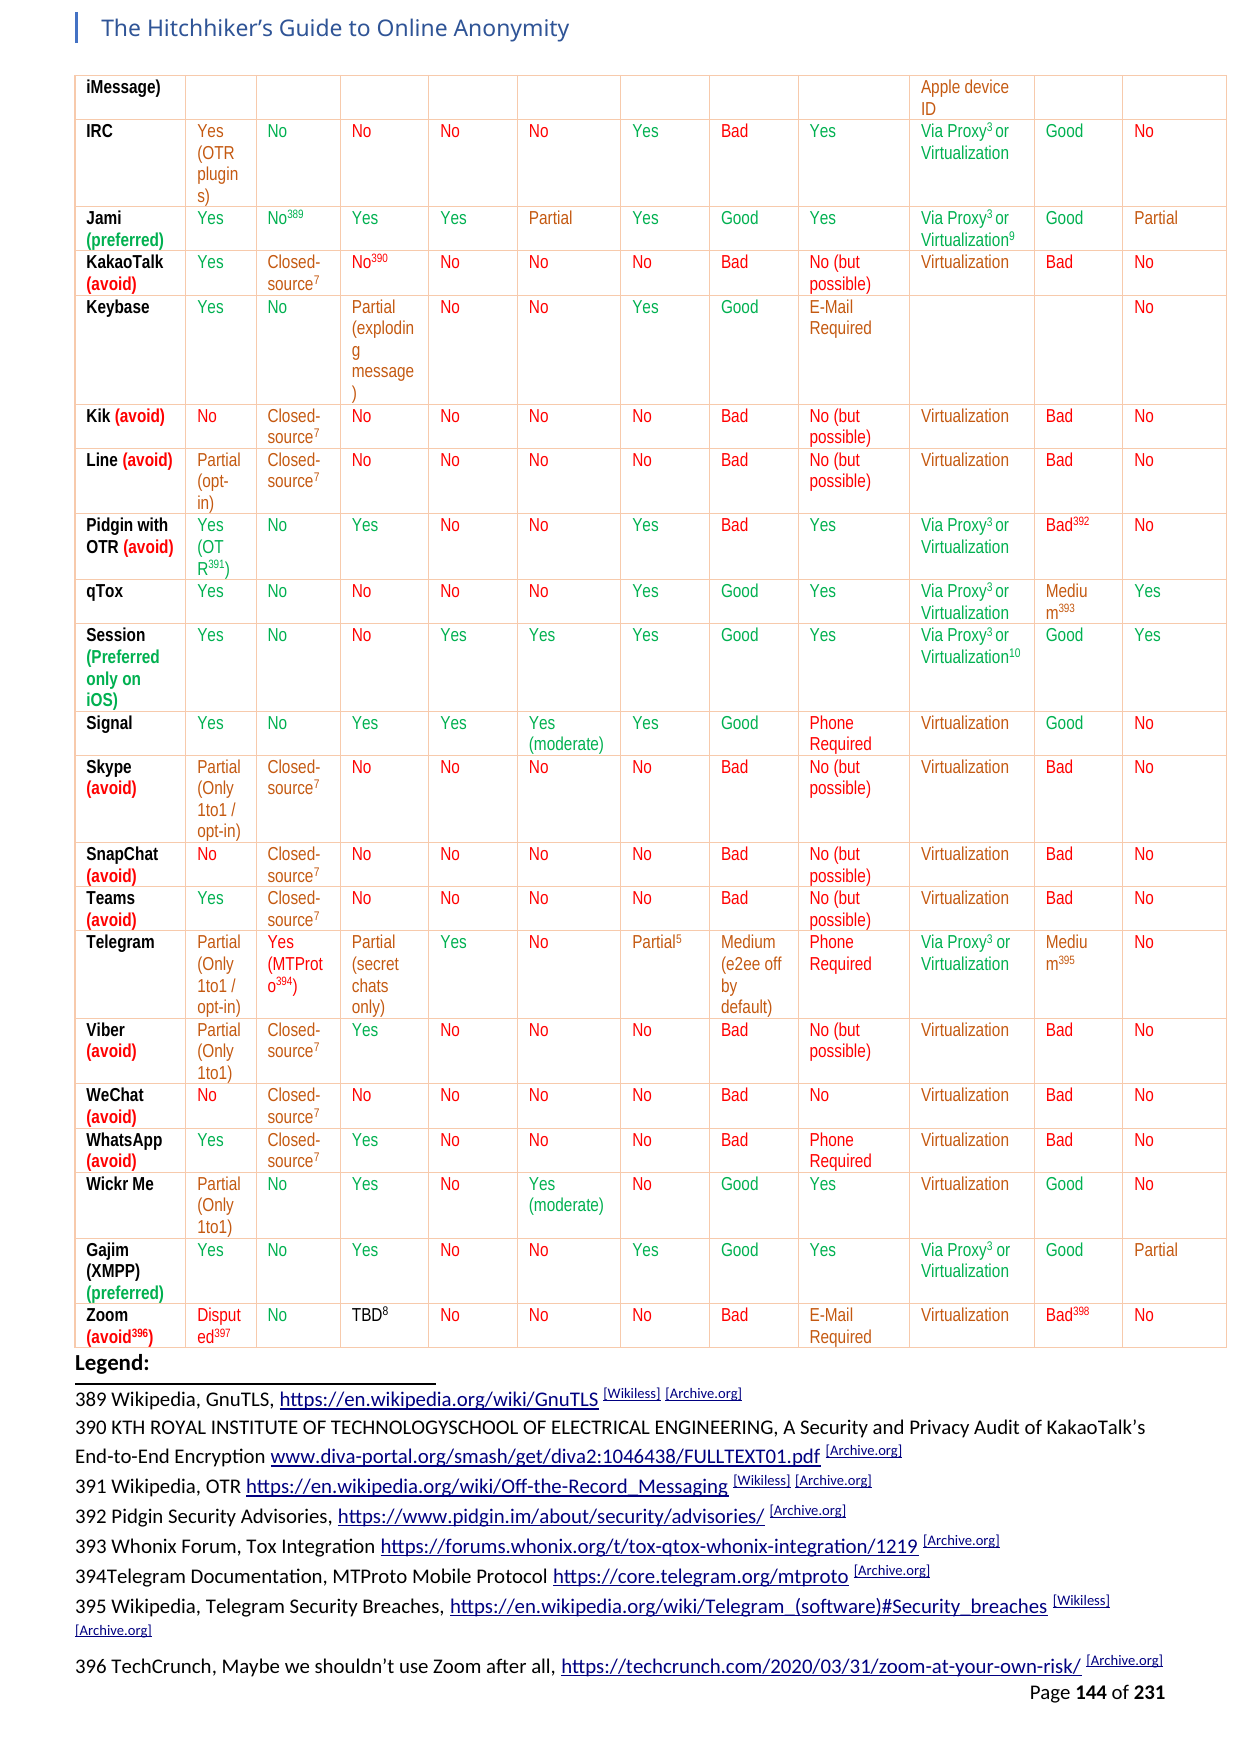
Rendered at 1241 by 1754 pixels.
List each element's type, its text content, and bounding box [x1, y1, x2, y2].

table_cell No [429, 251, 517, 294]
table_cell Good [1035, 120, 1122, 206]
table_cell No (but possible) [799, 1019, 909, 1083]
table_cell Phone Required [799, 712, 909, 755]
table_cell Yes [186, 1239, 256, 1303]
table_cell Yes [621, 580, 709, 623]
table_cell No [257, 296, 340, 403]
table_cell Partial [1123, 1239, 1226, 1303]
table_cell No [257, 120, 340, 206]
table_cell No [1123, 931, 1226, 1018]
table_cell WhatsApp (avoid) [76, 1129, 185, 1172]
table_cell Virtualization [910, 887, 1034, 930]
table_cell Bad [1035, 1019, 1122, 1083]
table_cell Zoom (avoid) [76, 1304, 185, 1347]
table_cell No [429, 756, 517, 842]
table_cell No [1123, 1019, 1226, 1083]
table_cell No [429, 449, 517, 513]
table_cell [518, 76, 620, 119]
table_cell Bad [710, 1019, 798, 1083]
table_cell Via Proxy3 or Virtualization [910, 120, 1034, 206]
table_cell Good [710, 712, 798, 755]
table_cell No [429, 1019, 517, 1083]
table_cell No [799, 1084, 909, 1127]
table_cell Yes [186, 296, 256, 403]
table_cell Yes [429, 624, 517, 711]
table_cell No [341, 1084, 428, 1127]
table_cell Bad [1035, 1084, 1122, 1127]
table_cell No [257, 514, 340, 579]
table_cell Closed-source7 [257, 449, 340, 513]
table_cell WeChat (avoid) [76, 1084, 185, 1127]
table_cell Yes [341, 1129, 428, 1172]
table_cell Yes [186, 624, 256, 711]
table_cell [257, 76, 340, 119]
table_cell Gajim (XMPP) (preferred) [76, 1239, 185, 1303]
table_cell No [621, 756, 709, 842]
table_cell Medium (e2ee off by default) [710, 931, 798, 1018]
table_cell No [518, 756, 620, 842]
table_cell Closed-source7 [257, 1084, 340, 1127]
table_cell Via Proxy3 or Virtualization [910, 514, 1034, 579]
table_cell No [341, 449, 428, 513]
table_cell No [518, 1019, 620, 1083]
table_cell Bad [710, 120, 798, 206]
table_cell Telegram [76, 931, 185, 1018]
table_cell Yes [621, 296, 709, 403]
table_cell Partial [518, 207, 620, 250]
table_cell Partial (Only 1to1 / opt-in) [186, 756, 256, 842]
table_cell Good [1035, 1239, 1122, 1303]
table_cell Yes [1123, 624, 1226, 711]
table_cell Yes [186, 580, 256, 623]
table_cell Via Proxy3 or Virtualization [910, 580, 1034, 623]
table_cell Yes (moderate) [518, 712, 620, 755]
table_cell Via Proxy3 or Virtualization [910, 931, 1034, 1018]
table_cell [621, 76, 709, 119]
table_cell No [1123, 296, 1226, 403]
table_cell No (but possible) [799, 843, 909, 886]
table_cell No [518, 405, 620, 448]
table_cell Closed-source7 [257, 843, 340, 886]
table_cell Good [710, 624, 798, 711]
table_cell [1035, 296, 1122, 403]
table_cell No [621, 405, 709, 448]
table_cell Bad [710, 405, 798, 448]
table_cell Yes [621, 514, 709, 579]
table_cell [710, 76, 798, 119]
table_cell No [518, 251, 620, 294]
table_cell Bad [1035, 843, 1122, 886]
table_cell No [1123, 1173, 1226, 1237]
table_cell Yes (moderate) [518, 1173, 620, 1237]
table_cell No [186, 1084, 256, 1127]
table_cell No (but possible) [799, 405, 909, 448]
table_cell No [1123, 251, 1226, 294]
table_cell Yes [621, 207, 709, 250]
table_cell No [518, 514, 620, 579]
table_cell Yes [799, 120, 909, 206]
table_cell Partial (opt-in) [186, 449, 256, 513]
table_cell Yes [1123, 580, 1226, 623]
table_cell No [341, 887, 428, 930]
table_cell Yes [429, 207, 517, 250]
table_cell No [621, 1084, 709, 1127]
table_cell Viber (avoid) [76, 1019, 185, 1083]
table_cell No [341, 624, 428, 711]
table_cell No [1123, 756, 1226, 842]
table_cell Yes [799, 624, 909, 711]
table_cell Good [710, 296, 798, 403]
table_cell No [186, 405, 256, 448]
text Legend: [75, 1348, 1165, 1376]
table_cell Partial [1123, 207, 1226, 250]
table_cell No [341, 756, 428, 842]
table_cell No [518, 1129, 620, 1172]
table_cell No [1123, 1129, 1226, 1172]
table_cell Virtualization [910, 449, 1034, 513]
table_cell Bad [1035, 405, 1122, 448]
table_cell No [341, 251, 428, 294]
table_cell Partial (Only 1to1) [186, 1019, 256, 1083]
table_cell Closed-source7 [257, 756, 340, 842]
table_cell Apple device ID [910, 76, 1034, 119]
table_cell IRC [76, 120, 185, 206]
table_cell No [1123, 449, 1226, 513]
table_cell No [1123, 405, 1226, 448]
table_cell No [518, 843, 620, 886]
table_cell Bad [1035, 514, 1122, 579]
table_cell No [429, 1239, 517, 1303]
table_cell Yes [799, 580, 909, 623]
table_cell Teams (avoid) [76, 887, 185, 930]
table_cell Closed-source7 [257, 1129, 340, 1172]
table_cell qTox [76, 580, 185, 623]
table_cell Jami (preferred) [76, 207, 185, 250]
table_cell Yes [341, 712, 428, 755]
table_cell Yes [621, 712, 709, 755]
table_cell iMessage) [76, 76, 185, 119]
table_cell Kik (avoid) [76, 405, 185, 448]
table_cell Phone Required [799, 1129, 909, 1172]
table_cell No [1123, 514, 1226, 579]
table_cell No [429, 580, 517, 623]
table_cell No [621, 251, 709, 294]
table_cell Partial (Only 1to1) [186, 1173, 256, 1237]
table_cell Good [1035, 624, 1122, 711]
table_cell No [518, 580, 620, 623]
table_cell [910, 296, 1034, 403]
table_cell Yes [186, 1129, 256, 1172]
table_cell E-Mail Required [799, 296, 909, 403]
table_cell Yes [186, 712, 256, 755]
table_cell Via Proxy3 or Virtualization9 [910, 207, 1034, 250]
table_cell No [429, 843, 517, 886]
table_cell No [1123, 1304, 1226, 1347]
table_cell Virtualization [910, 1304, 1034, 1347]
table_cell Yes [621, 120, 709, 206]
table_cell No [429, 405, 517, 448]
table_cell No [429, 296, 517, 403]
table_cell Bad [710, 843, 798, 886]
table_cell Yes [341, 1019, 428, 1083]
table_cell No [257, 580, 340, 623]
table_cell Disputed [186, 1304, 256, 1347]
table_cell Good [1035, 712, 1122, 755]
table_cell Partial (secret chats only) [341, 931, 428, 1018]
table_cell No [518, 1084, 620, 1127]
table_cell No [257, 1239, 340, 1303]
table_cell [429, 76, 517, 119]
table_cell Bad [1035, 449, 1122, 513]
table_cell No [621, 1019, 709, 1083]
table_cell No [621, 449, 709, 513]
table_cell Good [710, 580, 798, 623]
table_cell Bad [1035, 1304, 1122, 1347]
table_cell Yes [186, 207, 256, 250]
table_cell Virtualization [910, 843, 1034, 886]
table_cell No [429, 1173, 517, 1237]
table_cell Bad [1035, 887, 1122, 930]
table_cell Closed-source7 [257, 1019, 340, 1083]
table_cell Virtualization [910, 1129, 1034, 1172]
table_cell Yes [621, 624, 709, 711]
table_cell Yes [341, 207, 428, 250]
table_cell No [257, 624, 340, 711]
table_cell No (but possible) [799, 887, 909, 930]
table_cell KakaoTalk (avoid) [76, 251, 185, 294]
table_cell Keybase [76, 296, 185, 403]
table_cell [1035, 76, 1122, 119]
table_cell Closed-source7 [257, 405, 340, 448]
table_cell Yes [186, 887, 256, 930]
table_cell Yes (OTR) [186, 514, 256, 579]
table_cell Virtualization [910, 756, 1034, 842]
table_cell No [429, 514, 517, 579]
table_cell Yes (MTProto) [257, 931, 340, 1018]
table_cell Good [710, 1239, 798, 1303]
table_cell Good [710, 1173, 798, 1237]
table_cell E-Mail Required [799, 1304, 909, 1347]
table_cell Bad [1035, 1129, 1122, 1172]
table_cell No [621, 1129, 709, 1172]
table_cell SnapChat (avoid) [76, 843, 185, 886]
table_cell Wickr Me [76, 1173, 185, 1237]
table_cell Yes [186, 251, 256, 294]
table_cell [1123, 76, 1226, 119]
table_cell No [429, 1129, 517, 1172]
table_cell Partial (exploding message) [341, 296, 428, 403]
table_cell Closed-source7 [257, 887, 340, 930]
table_cell No [1123, 712, 1226, 755]
table_cell Skype (avoid) [76, 756, 185, 842]
table_cell Yes [799, 514, 909, 579]
table_cell Closed-source7 [257, 251, 340, 294]
table_cell Bad [710, 251, 798, 294]
table_cell No [186, 843, 256, 886]
table_cell Bad [710, 1304, 798, 1347]
table_cell Good [1035, 1173, 1122, 1237]
table_cell Yes [341, 514, 428, 579]
table_cell Medium [1035, 931, 1122, 1018]
table_cell No (but possible) [799, 756, 909, 842]
table_cell Bad [710, 514, 798, 579]
table_cell Yes [429, 931, 517, 1018]
table_cell No [518, 887, 620, 930]
table_cell No [621, 887, 709, 930]
table_cell Line (avoid) [76, 449, 185, 513]
table_cell No [341, 405, 428, 448]
table_cell Phone Required [799, 931, 909, 1018]
table_cell No [429, 1304, 517, 1347]
table_cell Bad [710, 887, 798, 930]
table_cell Yes [518, 624, 620, 711]
table_cell No [1123, 887, 1226, 930]
table_cell Yes [429, 712, 517, 755]
table_cell Bad [710, 756, 798, 842]
table_cell Signal [76, 712, 185, 755]
table_cell Yes [799, 1239, 909, 1303]
table_cell No [621, 1173, 709, 1237]
table_cell Virtualization [910, 1019, 1034, 1083]
table_cell Via Proxy3 or Virtualization10 [910, 624, 1034, 711]
table_cell Via Proxy3 or Virtualization [910, 1239, 1034, 1303]
table_cell No [429, 120, 517, 206]
table_cell No [518, 1239, 620, 1303]
table_cell Yes [799, 207, 909, 250]
table_cell Bad [1035, 756, 1122, 842]
table_cell No [621, 1304, 709, 1347]
table_cell [799, 76, 909, 119]
table_cell Bad [1035, 251, 1122, 294]
table_cell Session (Preferred only on iOS) [76, 624, 185, 711]
table_cell Yes [341, 1239, 428, 1303]
table_cell Partial5 [621, 931, 709, 1018]
table_cell No [429, 1084, 517, 1127]
table_cell Partial (Only 1to1 / opt-in) [186, 931, 256, 1018]
table_cell No [518, 296, 620, 403]
table_cell No [518, 449, 620, 513]
table_cell No [1123, 120, 1226, 206]
table_cell No [518, 1304, 620, 1347]
table_cell Virtualization [910, 1173, 1034, 1237]
table_cell No [341, 120, 428, 206]
table_cell Bad [710, 1129, 798, 1172]
table_cell Yes [621, 1239, 709, 1303]
table_cell Bad [710, 1084, 798, 1127]
table_cell Good [710, 207, 798, 250]
table_cell No [518, 931, 620, 1018]
table_cell [341, 76, 428, 119]
table_cell Medium [1035, 580, 1122, 623]
table_cell No [429, 887, 517, 930]
table_cell No [1123, 843, 1226, 886]
table_cell No [257, 207, 340, 250]
table_cell TBD8 [341, 1304, 428, 1347]
table_cell Virtualization [910, 251, 1034, 294]
table_cell Virtualization [910, 712, 1034, 755]
table_cell Yes (OTR plugins) [186, 120, 256, 206]
table_cell Virtualization [910, 405, 1034, 448]
table_cell No [621, 843, 709, 886]
table_cell No (but possible) [799, 449, 909, 513]
table_cell No [257, 1173, 340, 1237]
table_cell Good [1035, 207, 1122, 250]
table_cell No [518, 120, 620, 206]
table_cell Yes [341, 1173, 428, 1237]
table_cell Bad [710, 449, 798, 513]
table_cell No (but possible) [799, 251, 909, 294]
table_cell [186, 76, 256, 119]
table_cell Pidgin with OTR (avoid) [76, 514, 185, 579]
table_cell Virtualization [910, 1084, 1034, 1127]
table_cell No [257, 1304, 340, 1347]
table_cell No [341, 580, 428, 623]
table_cell No [341, 843, 428, 886]
table_cell No [257, 712, 340, 755]
table_cell No [1123, 1084, 1226, 1127]
table_cell Yes [799, 1173, 909, 1237]
